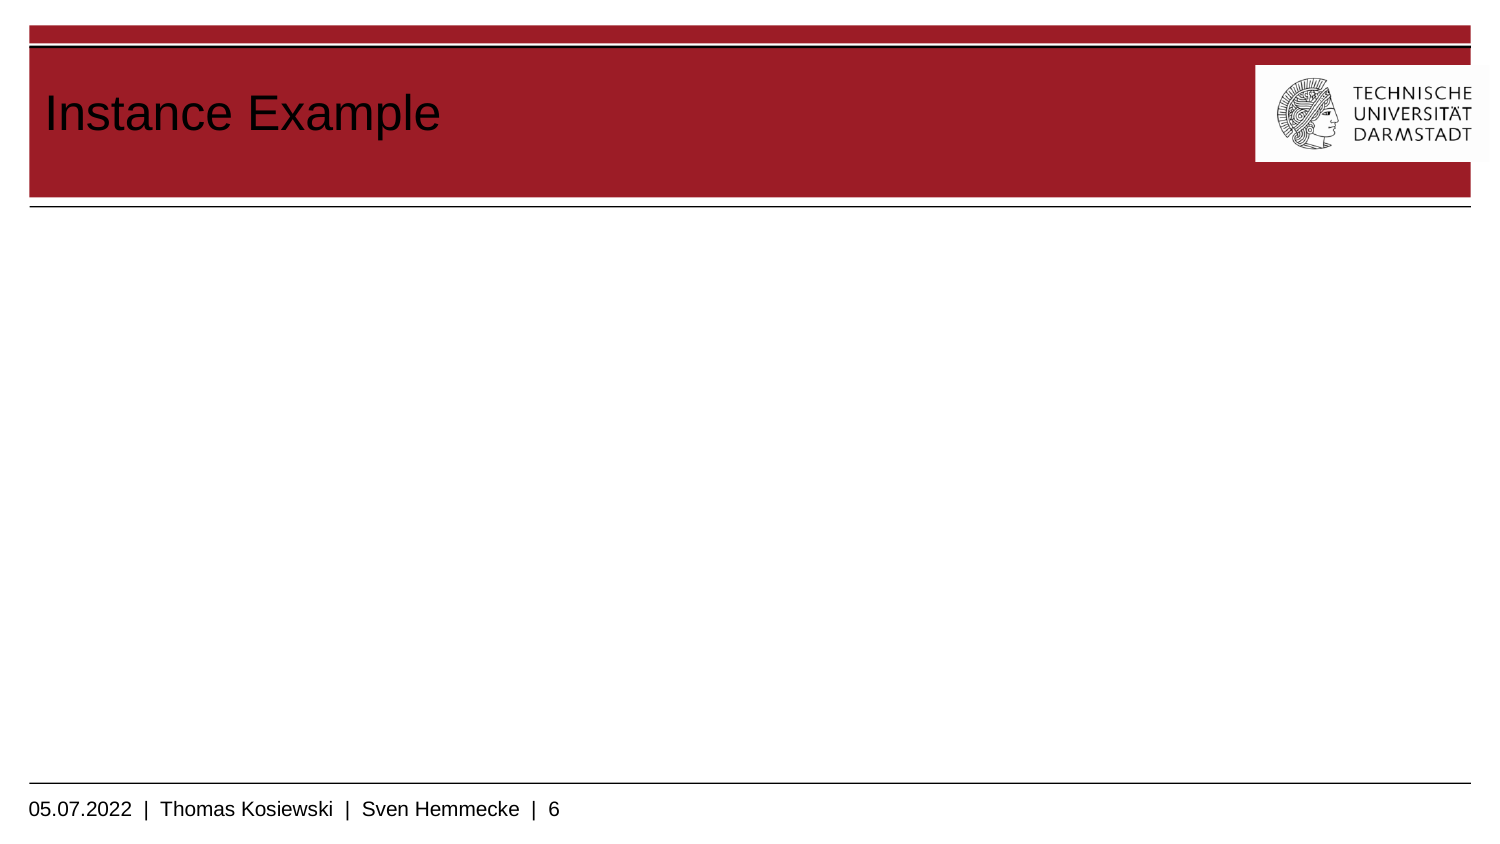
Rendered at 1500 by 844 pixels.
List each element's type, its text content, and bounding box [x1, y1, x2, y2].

title Instance Example [44, 61, 1164, 165]
picture [1255, 65, 1490, 162]
